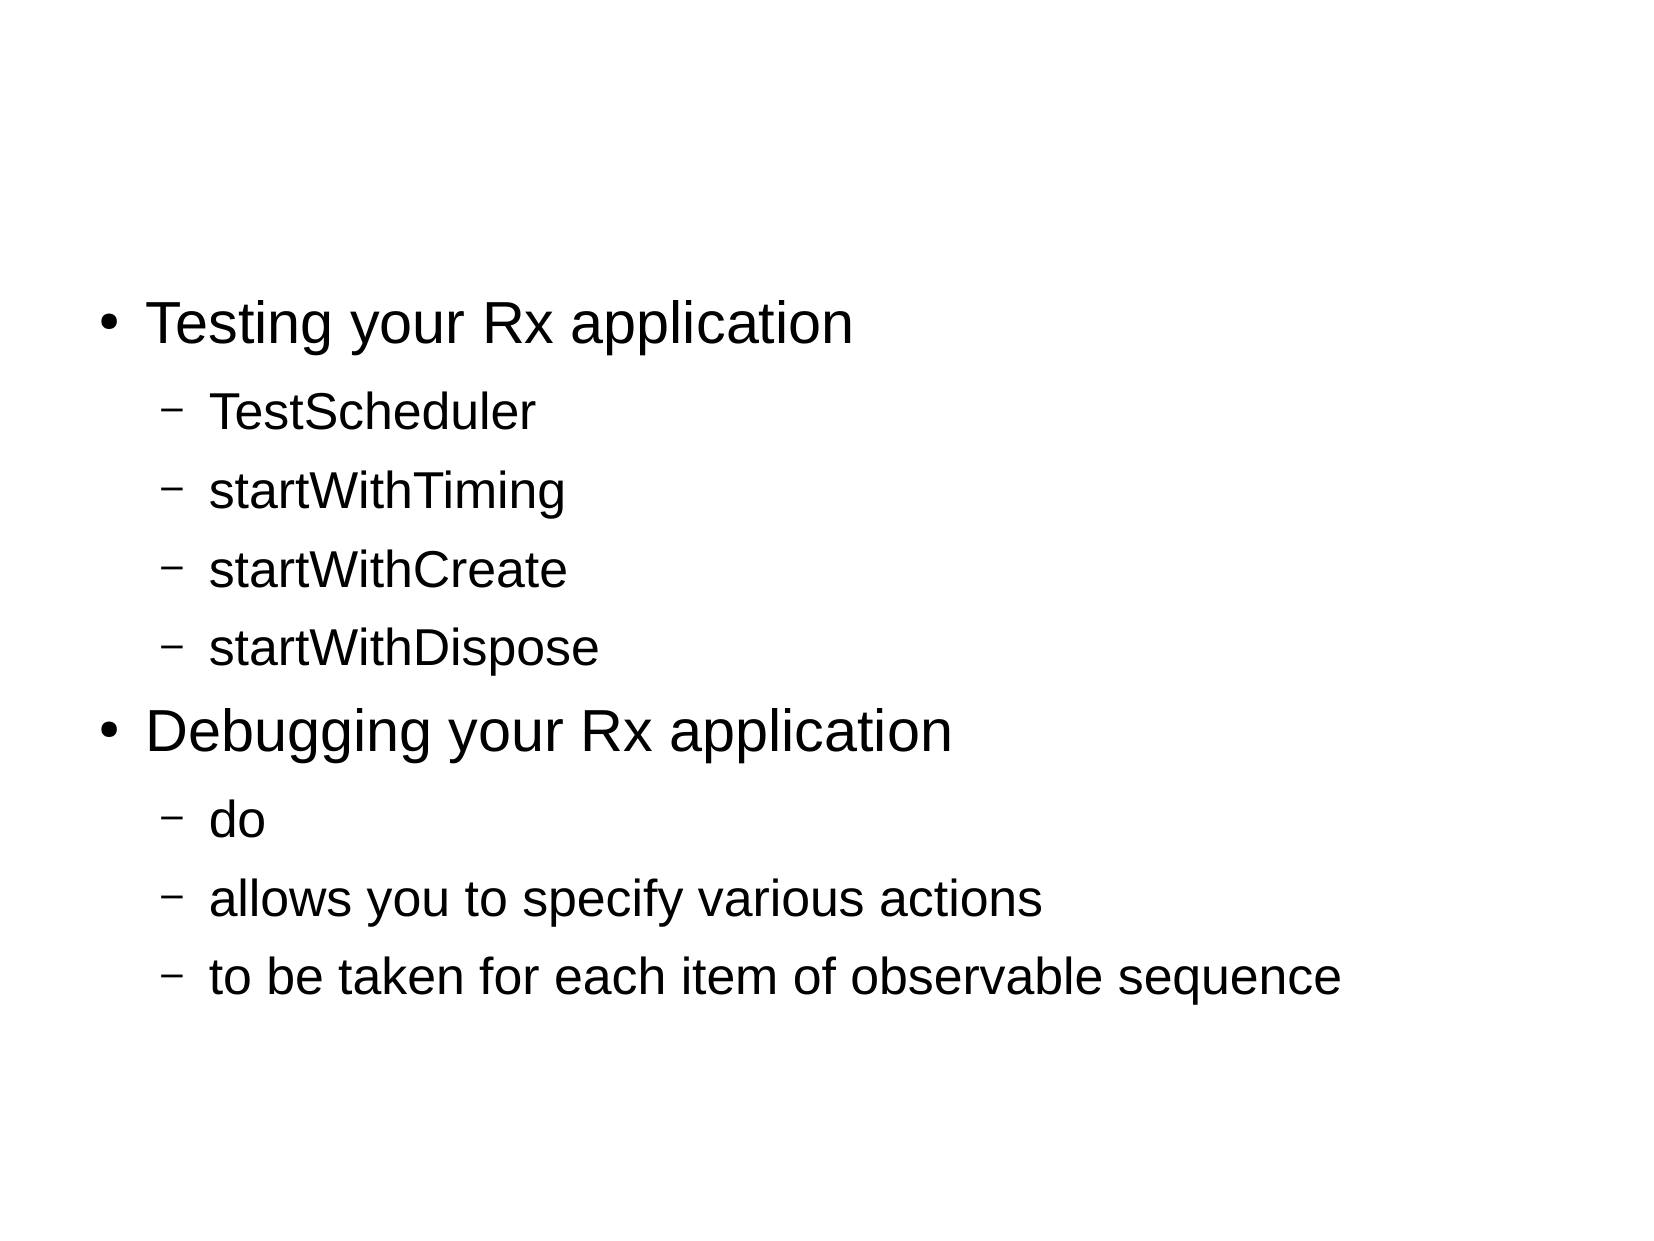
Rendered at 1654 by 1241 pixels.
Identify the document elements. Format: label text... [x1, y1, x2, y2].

list Testing your Rx application TestScheduler startWithTiming startWithCreate startWithDispose Debugging your Rx application do allows you to specify various actions to be taken for each item of observable sequence [82, 290, 1571, 1010]
